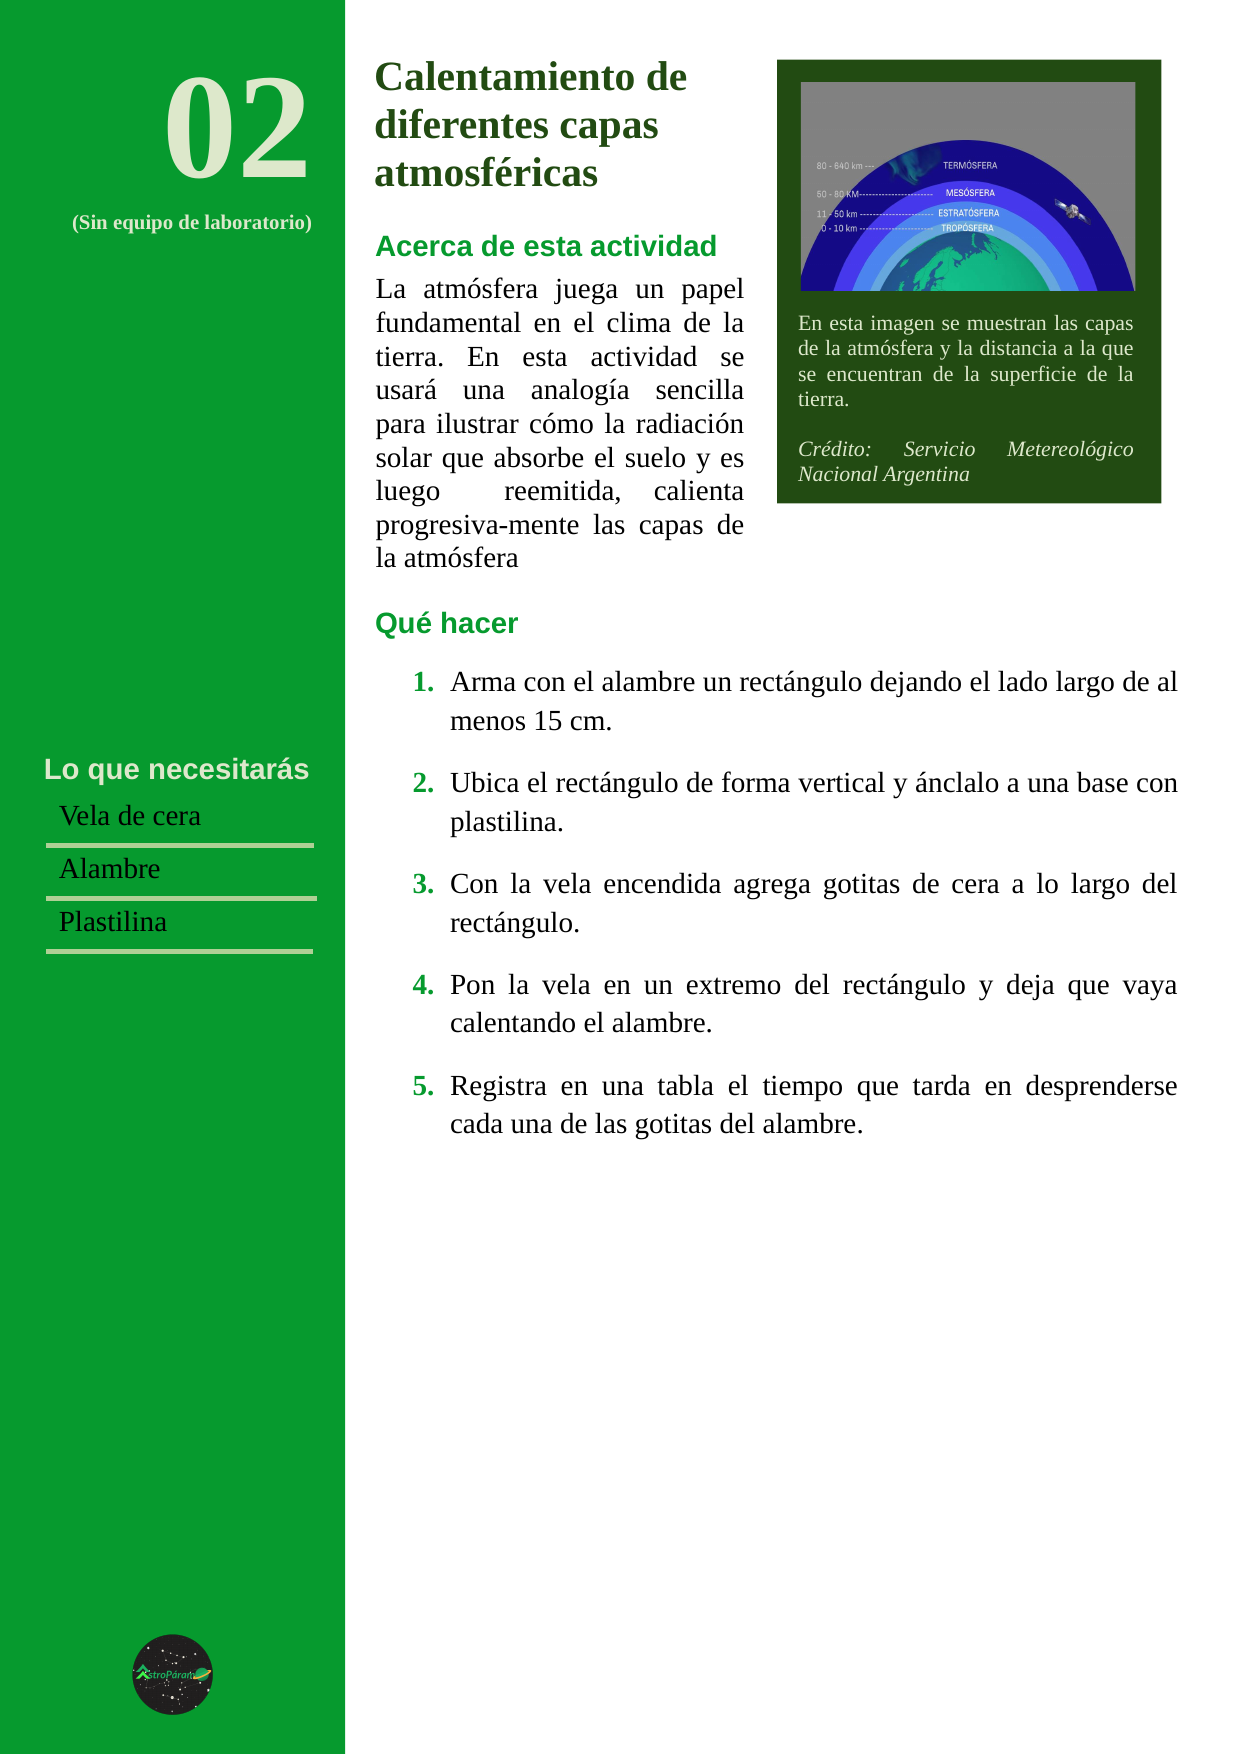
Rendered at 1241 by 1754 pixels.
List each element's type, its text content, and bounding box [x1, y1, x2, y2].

list Arma con el alambre un rectángulo dejando el lado largo de al menos 15 cm. [412, 664, 1179, 737]
list Con la vela encendida agrega gotitas de cera a lo largo del rectángulo. [412, 866, 1179, 938]
list Pon la vela en un extremo del rectángulo y deja que vaya calentando el alambre. [412, 967, 1179, 1039]
list Registra en una tabla el tiempo que tarda en desprenderse cada una de las gotitas del alambre. [412, 1068, 1179, 1140]
list Ubica el rectángulo de forma vertical y ánclalo a una base con plastilina. [412, 765, 1179, 837]
picture [800, 82, 1136, 291]
subtitle Qué hacer [375, 606, 1179, 640]
picture [131, 1633, 214, 1716]
subtitle [1162, 229, 1179, 263]
subtitle Acerca de esta actividad [375, 229, 777, 263]
